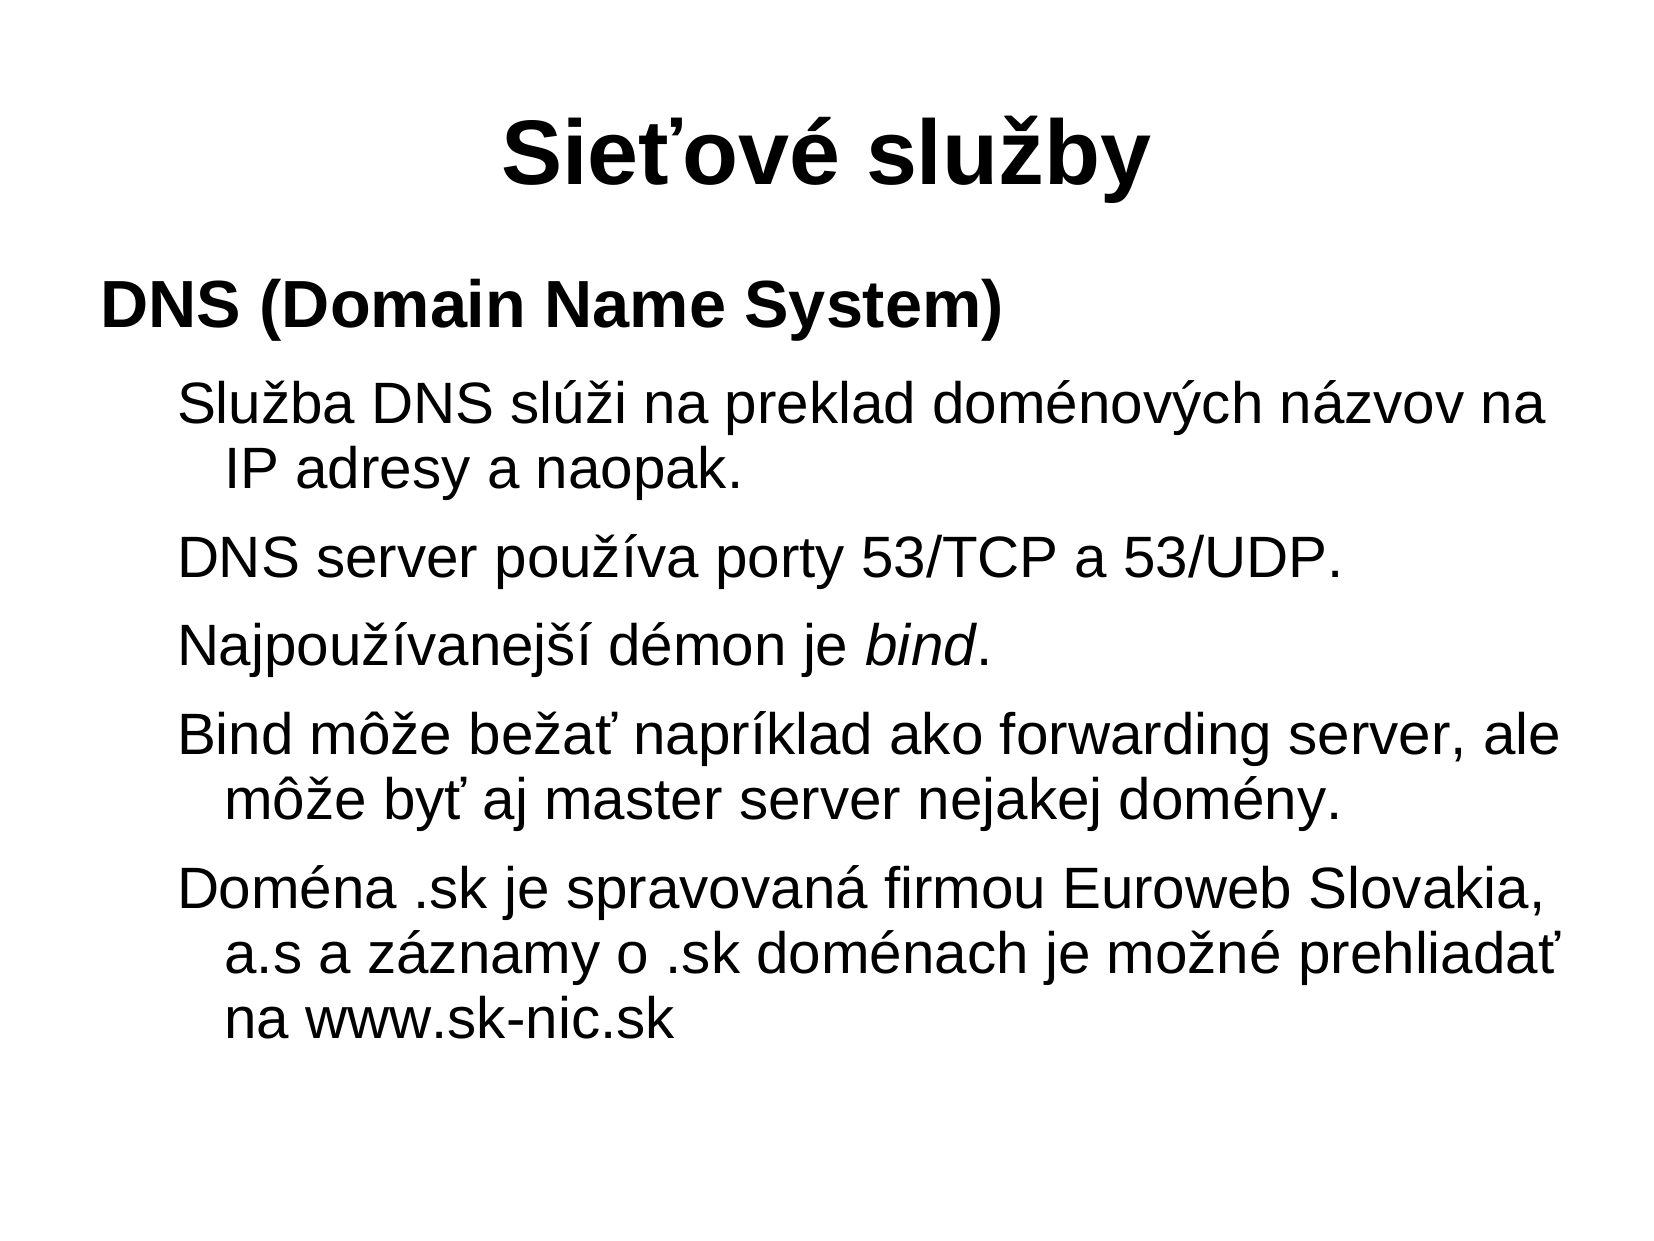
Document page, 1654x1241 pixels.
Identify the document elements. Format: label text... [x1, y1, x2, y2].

title Sieťové služby [82, 49, 1571, 257]
list DNS (Domain Name System) Služba DNS slúži na preklad doménových názvov na IP adresy a naopak. DNS server používa porty 53/TCP a 53/UDP. Najpoužívanejší démon je bind. Bind môže bežať napríklad ako forwarding server, ale môže byť aj master server nejakej domény. Doména .sk je spravovaná firmou Euroweb Slovakia, a.s a záznamy o .sk doménach je možné prehliadať na www.sk-nic.sk [82, 266, 1571, 1086]
